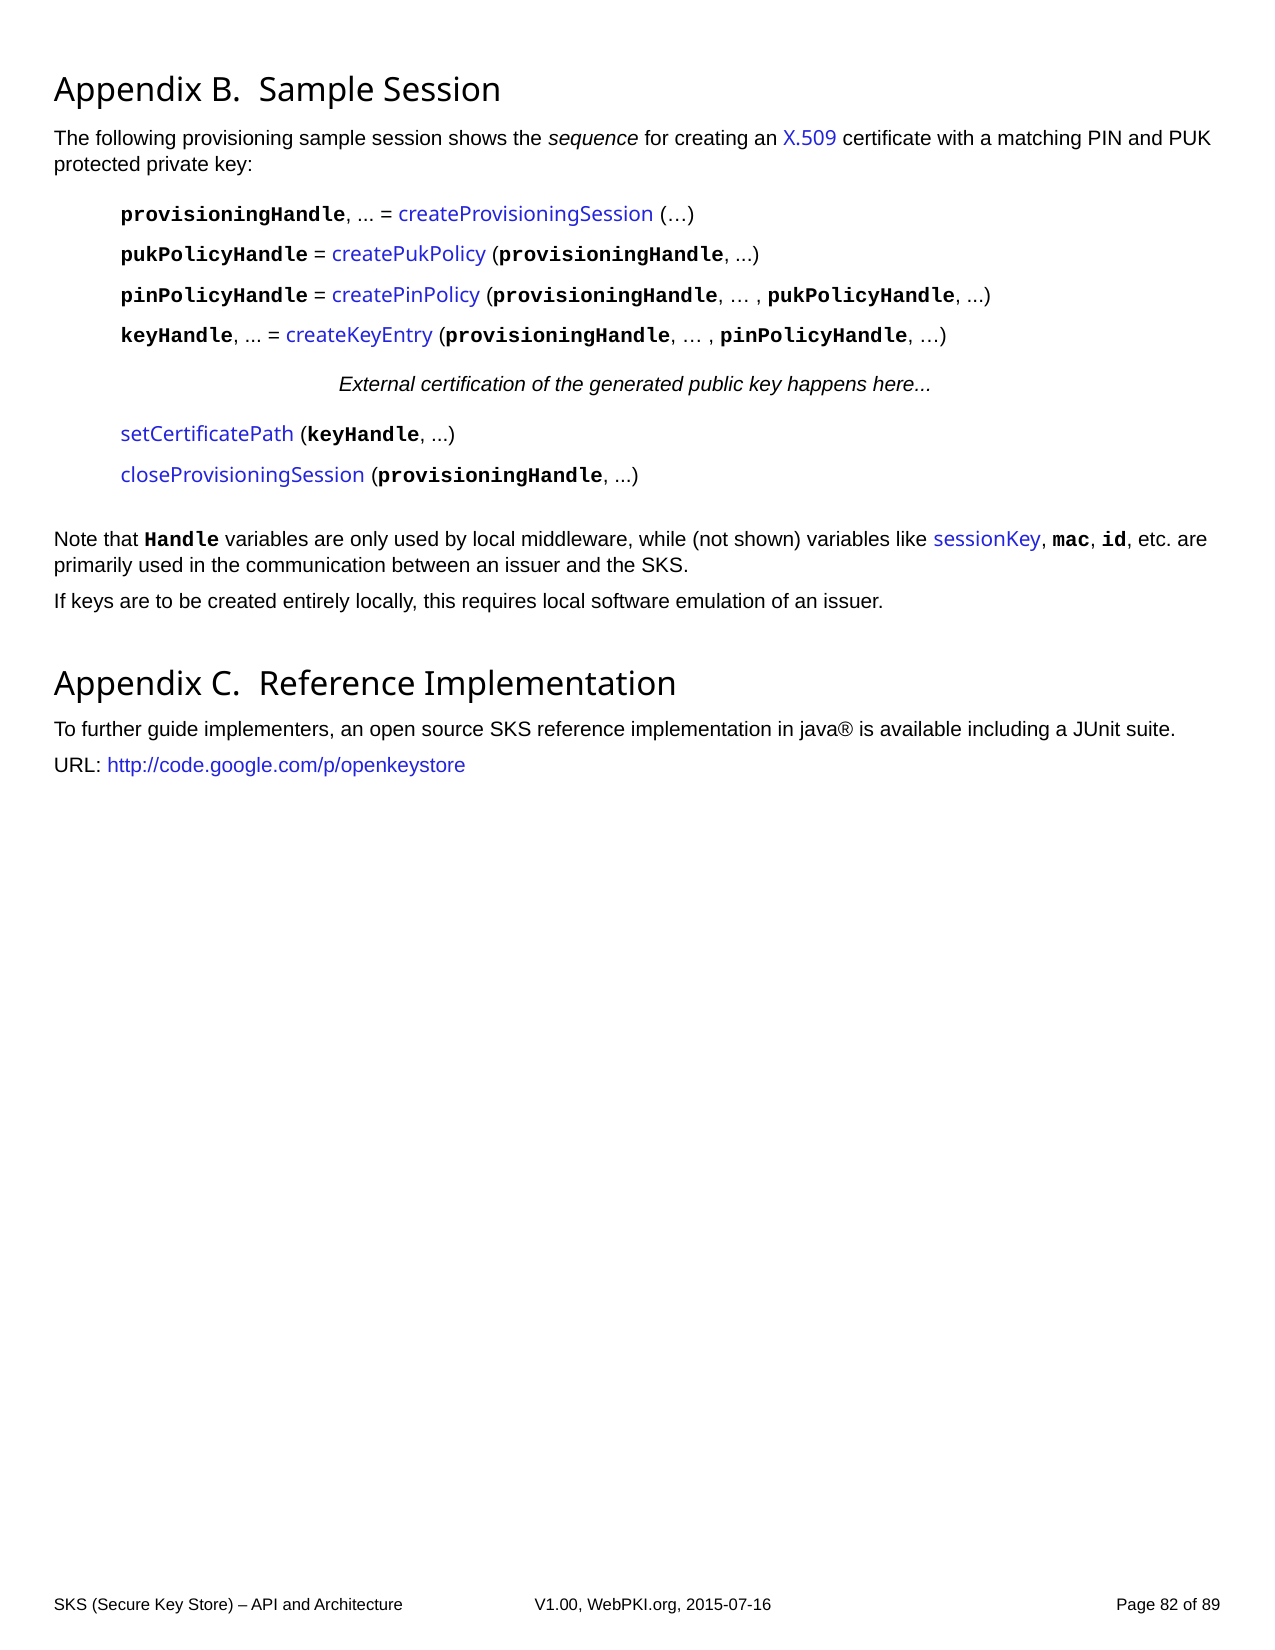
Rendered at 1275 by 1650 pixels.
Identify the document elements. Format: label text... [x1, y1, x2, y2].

text External certification of the generated public key happens here... [52, 372, 1221, 396]
text The following provisioning sample session shows the sequence for creating an X.509 certificate with a matching PIN and PUK protected private key: [54, 123, 1221, 176]
subtitle Sample Session [54, 66, 1221, 111]
text pinPolicyHandle = createPinPolicy (provisioningHandle, … , pukPolicyHandle, ...) [120, 280, 1221, 308]
text Note that Handle variables are only used by local middleware, while (not shown) variables like sessionKey, mac, id, etc. are primarily used in the communication between an issuer and the SKS. [54, 500, 1221, 577]
text setCertificatePath (keyHandle, ...) [120, 419, 1221, 448]
text If keys are to be created entirely locally, this requires local software emulation of an issuer. [54, 588, 1221, 612]
text closeProvisioningSession (provisioningHandle, ...) [120, 460, 1221, 488]
text URL: http://code.google.com/p/openkeystore [54, 753, 1221, 777]
text To further guide implementers, an open source SKS reference implementation in java® is available including a JUnit suite. [54, 717, 1221, 741]
text provisioningHandle, ... = createProvisioningSession (…) [120, 199, 1221, 228]
subtitle Reference Implementation [54, 660, 1221, 705]
text pukPolicyHandle = createPukPolicy (provisioningHandle, ...) [120, 239, 1221, 268]
text keyHandle, ... = createKeyEntry (provisioningHandle, … , pinPolicyHandle, …) [120, 320, 1221, 348]
